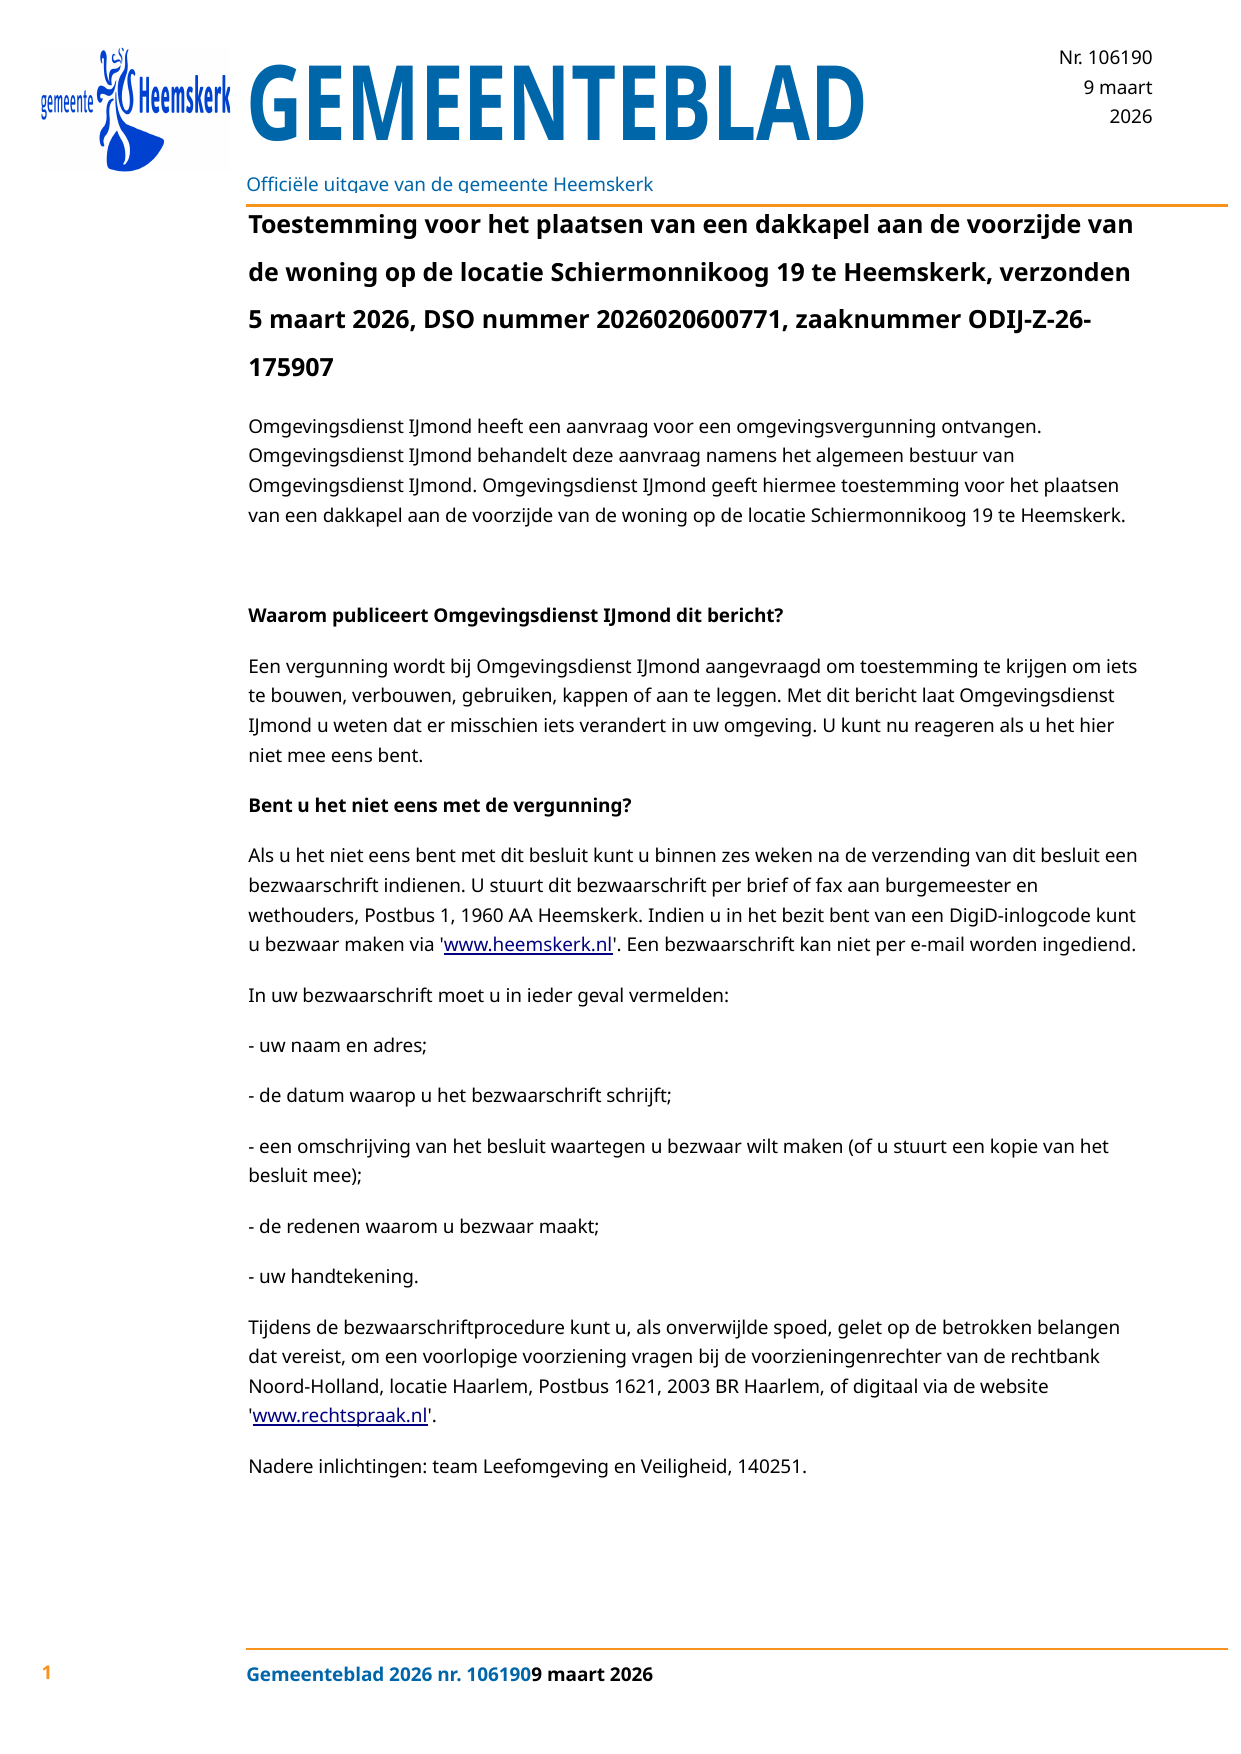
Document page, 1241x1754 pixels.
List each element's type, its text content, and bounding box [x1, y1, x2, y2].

text Een vergunning wordt bij Omgevingsdienst IJmond aangevraagd om toestemming te krijgen om iets te bouwen, verbouwen, gebruiken, kappen of aan te leggen. Met dit bericht laat Omgevingsdienst IJmond u weten dat er misschien iets verandert in uw omgeving. U kunt nu reageren als u het hier niet mee eens bent. [248, 653, 1152, 768]
text In uw bezwaarschrift moet u in ieder geval vermelden: [248, 982, 1152, 1008]
text - uw naam en adres; [248, 1032, 1152, 1058]
picture [41, 47, 231, 172]
text Bent u het niet eens met de vergunning? [248, 792, 1152, 818]
text Waarom publiceert Omgevingsdienst IJmond dit bericht? [248, 603, 1152, 628]
text Toestemming voor het plaatsen van een dakkapel aan de voorzijde van de woning op de locatie Schiermonnikoog 19 te Heemskerk, verzonden 5 maart 2026, DSO nummer 2026020600771, zaaknummer ODIJ-Z-26-175907 [248, 207, 1152, 384]
text Omgevingsdienst IJmond heeft een aanvraag voor een omgevingsvergunning ontvangen. Omgevingsdienst IJmond behandelt deze aanvraag namens het algemeen bestuur van Omgevingsdienst IJmond. Omgevingsdienst IJmond geeft hiermee toestemming voor het plaatsen van een dakkapel aan de voorzijde van de woning op de locatie Schiermonnikoog 19 te Heemskerk. [248, 413, 1152, 528]
text Nadere inlichtingen: team Leefomgeving en Veiligheid, 140251. [248, 1453, 1152, 1479]
text Tijdens de bezwaarschriftprocedure kunt u, als onverwijlde spoed, gelet op de betrokken belangen dat vereist, om een voorlopige voorziening vragen bij de voorzieningenrechter van de rechtbank Noord-Holland, locatie Haarlem, Postbus 1621, 2003 BR Haarlem, of digitaal via de website 'www.rechtspraak.nl'. [248, 1314, 1152, 1428]
text - de redenen waarom u bezwaar maakt; [248, 1213, 1152, 1239]
text - de datum waarop u het bezwaarschrift schrijft; [248, 1083, 1152, 1108]
text - uw handtekening. [248, 1263, 1152, 1289]
text - een omschrijving van het besluit waartegen u bezwaar wilt maken (of u stuurt een kopie van het besluit mee); [248, 1133, 1152, 1188]
text Als u het niet eens bent met dit besluit kunt u binnen zes weken na de verzending van dit besluit een bezwaarschrift indienen. U stuurt dit bezwaarschrift per brief of fax aan burgemeester en wethouders, Postbus 1, 1960 AA Heemskerk. Indien u in het bezit bent van een DigiD-inlogcode kunt u bezwaar maken via 'www.heemskerk.nl'. Een bezwaarschrift kan niet per e-mail worden ingediend. [248, 843, 1152, 957]
